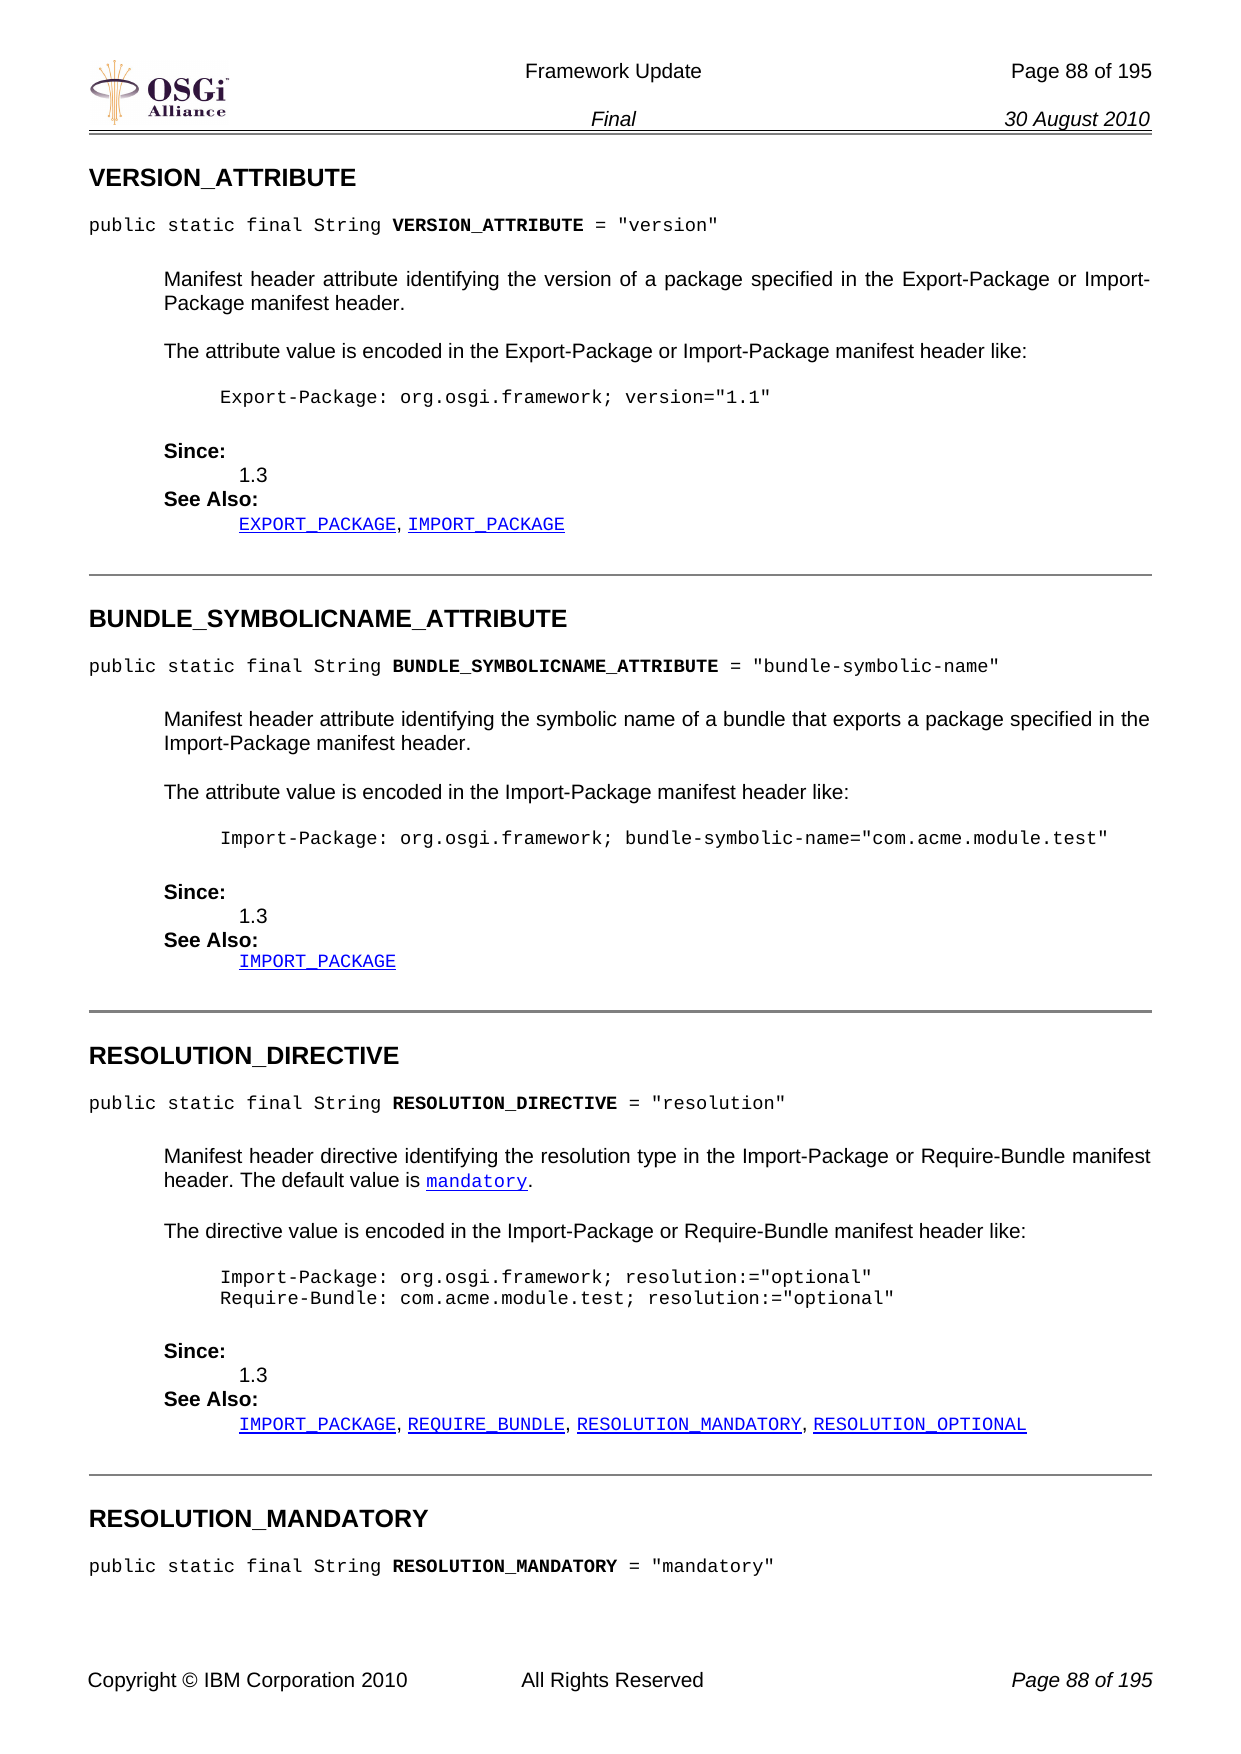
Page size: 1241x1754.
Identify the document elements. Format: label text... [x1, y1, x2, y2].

text public static final String RESOLUTION_DIRECTIVE = "resolution" [88, 1094, 1152, 1115]
text Manifest header attribute identifying the version of a package specified in the Export-Package or Import-Package manifest header. [163, 266, 1152, 314]
text The directive value is encoded in the Import-Package or Require-Bundle manifest header like: [163, 1218, 1152, 1242]
text See Also: [163, 1387, 1152, 1411]
text public static final String RESOLUTION_MANDATORY = "mandatory" [88, 1557, 1152, 1578]
text 1.3 [238, 1363, 1152, 1387]
picture [90, 60, 230, 125]
text EXPORT_PACKAGE, IMPORT_PACKAGE [238, 511, 1152, 536]
text 1.3 [238, 463, 1152, 487]
subtitle VERSION_ATTRIBUTE [88, 163, 1152, 192]
text Since: [163, 1339, 1152, 1363]
text Export-Package: org.osgi.framework; version="1.1" [163, 388, 1152, 409]
subtitle RESOLUTION_DIRECTIVE [88, 1041, 1152, 1070]
text Manifest header directive identifying the resolution type in the Import-Package or Require-Bundle manifest header. The default value is mandatory. [163, 1144, 1152, 1193]
text Since: [163, 439, 1152, 463]
text public static final String VERSION_ATTRIBUTE = "version" [88, 216, 1152, 237]
text See Also: [163, 487, 1152, 511]
text IMPORT_PACKAGE [238, 951, 1152, 973]
subtitle RESOLUTION_MANDATORY [88, 1504, 1152, 1533]
text Import-Package: org.osgi.framework; bundle-symbolic-name="com.acme.module.test" [163, 829, 1152, 850]
text 1.3 [238, 903, 1152, 927]
text Manifest header attribute identifying the symbolic name of a bundle that exports a package specified in the Import-Package manifest header. [163, 707, 1152, 755]
text Import-Package: org.osgi.framework; resolution:="optional" Require-Bundle: com.acme.module.test; resolution:="optional" [163, 1267, 1152, 1310]
text The attribute value is encoded in the Import-Package manifest header like: [163, 780, 1152, 804]
text Since: [163, 879, 1152, 903]
subtitle BUNDLE_SYMBOLICNAME_ATTRIBUTE [88, 604, 1152, 633]
text See Also: [163, 927, 1152, 951]
text IMPORT_PACKAGE, REQUIRE_BUNDLE, RESOLUTION_MANDATORY, RESOLUTION_OPTIONAL [238, 1411, 1152, 1436]
text The attribute value is encoded in the Export-Package or Import-Package manifest header like: [163, 339, 1152, 363]
text public static final String BUNDLE_SYMBOLICNAME_ATTRIBUTE = "bundle-symbolic-name" [88, 657, 1152, 678]
